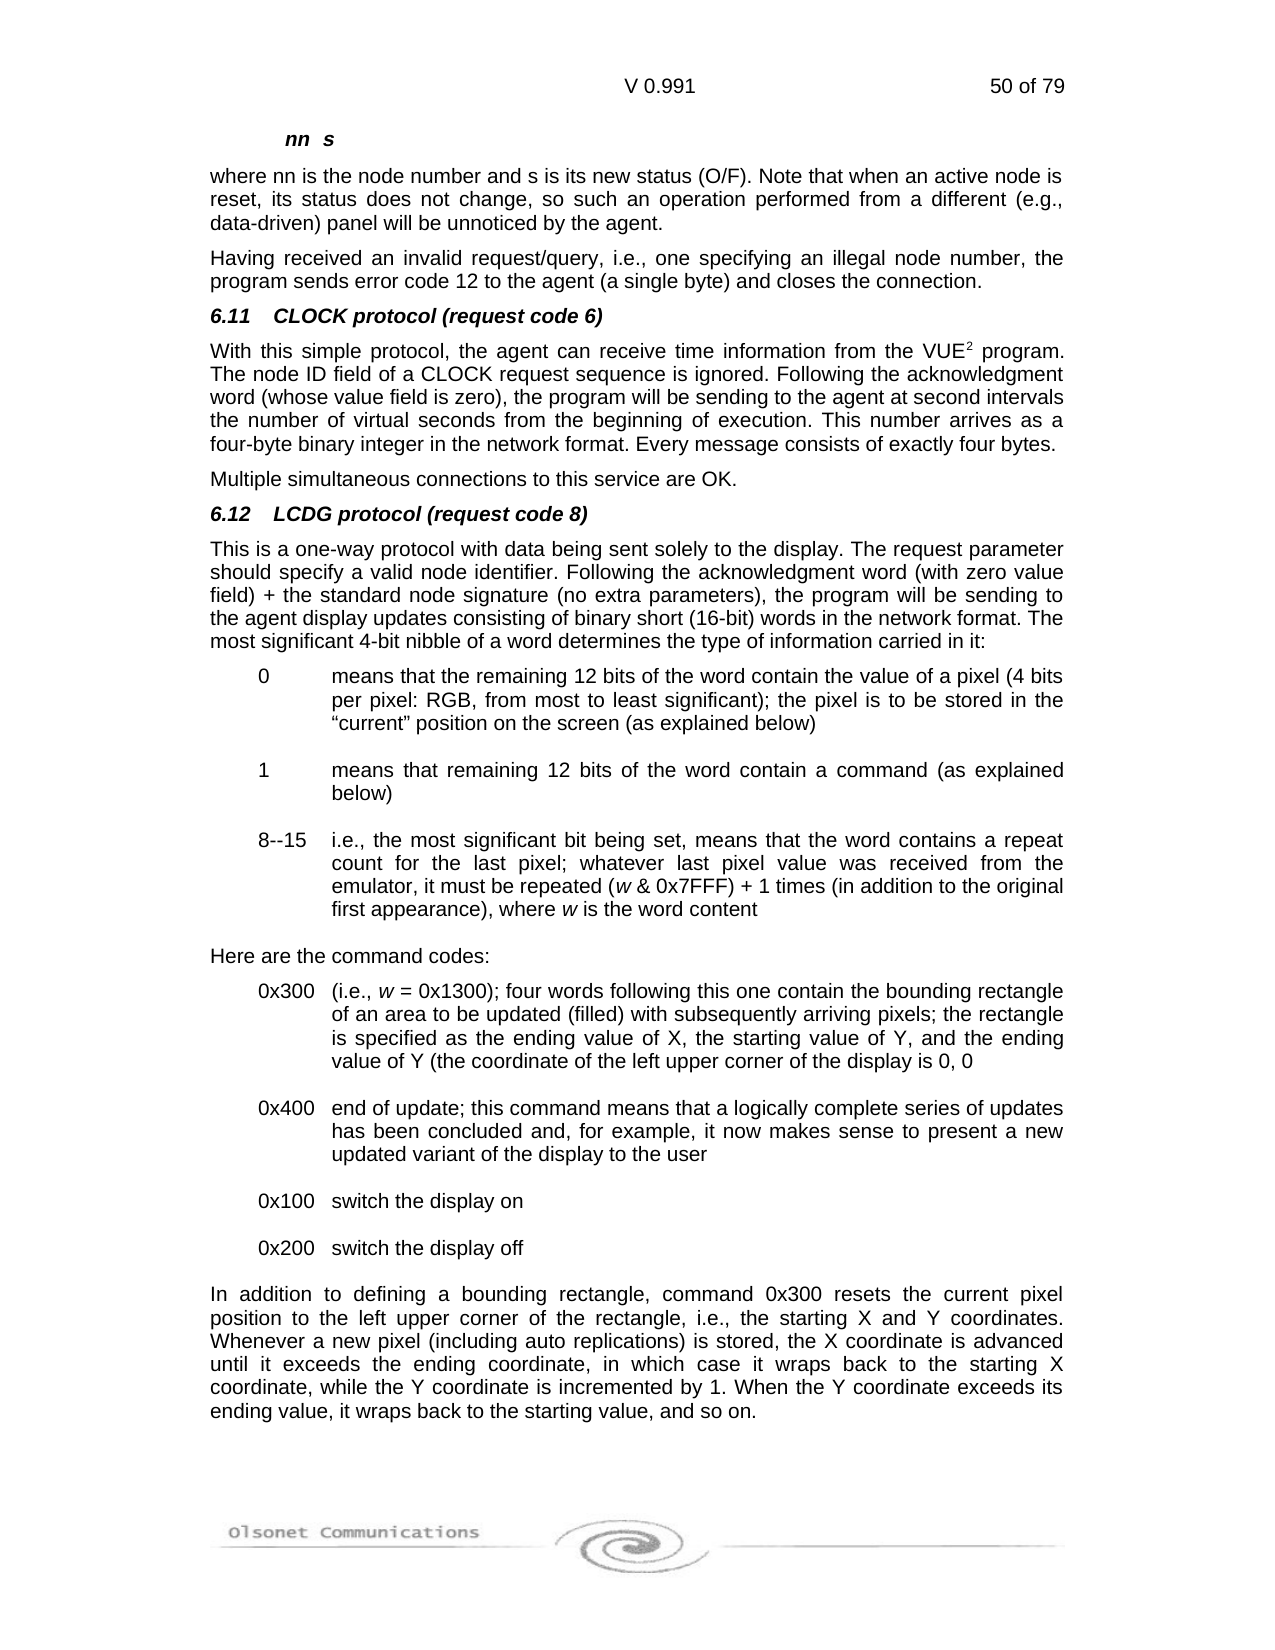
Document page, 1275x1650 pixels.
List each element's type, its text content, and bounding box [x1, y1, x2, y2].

text With this simple protocol, the agent can receive time information from the VUE2 program. The node ID field of a CLOCK request sequence is ignored. Following the acknowledgment word (whose value field is zero), the program will be sending to the agent at second intervals the number of virtual seconds from the beginning of execution. This number arrives as a four-byte binary integer in the network format. Every message consists of exactly four bytes. [210, 339, 1065, 455]
table_cell 8--15 [258, 828, 331, 945]
table_cell switch the display on [331, 1190, 1065, 1236]
table_cell 0x200 [258, 1236, 331, 1283]
text Having received an invalid request/query, i.e., one specifying an illegal node number, the program sends error code 12 to the agent (a single byte) and closes the connection. [210, 246, 1065, 292]
text In addition to defining a bounding rectangle, command 0x300 resets the current pixel position to the left upper corner of the rectangle, i.e., the starting X and Y coordinates. Whenever a new pixel (including auto replications) is stored, the X coordinate is advanced until it exceeds the ending coordinate, in which case it wraps back to the starting X coordinate, while the Y coordinate is incremented by 1. When the Y coordinate exceeds its ending value, it wraps back to the starting value, and so on. [210, 1283, 1065, 1422]
subtitle LCDG protocol (request code 8) [210, 502, 1065, 525]
subtitle CLOCK protocol (request code 6) [210, 304, 1065, 327]
text where nn is the node number and s is its new status (O/F). Note that when an active node is reset, its status does not change, so such an operation performed from a different (e.g., data-driven) panel will be unnoticed by the agent. [210, 164, 1065, 234]
table_cell 0x400 [258, 1096, 331, 1189]
table_cell end of update; this command means that a logically complete series of updates has been concluded and, for example, it now makes sense to present a new updated variant of the display to the user [331, 1096, 1065, 1189]
text Here are the command codes: [210, 945, 1065, 968]
text This is a one-way protocol with data being sent solely to the display. The request parameter should specify a valid node identifier. Following the acknowledgment word (with zero value field) + the standard node signature (no extra parameters), the program will be sending to the agent display updates consisting of binary short (16-bit) words in the network format. The most significant 4-bit nibble of a word determines the type of information carried in it: [210, 537, 1065, 653]
table_cell 0x100 [258, 1190, 331, 1236]
table_cell 1 [258, 758, 331, 828]
table_cell means that remaining 12 bits of the word contain a command (as explained below) [331, 758, 1065, 828]
text Multiple simultaneous connections to this service are OK. [210, 467, 1065, 490]
table_header 0x300 [258, 980, 331, 1096]
table_cell switch the display off [331, 1236, 1065, 1283]
table_header means that the remaining 12 bits of the word contain the value of a pixel (4 bits per pixel: RGB, from most to least significant); the pixel is to be stored in the “current” position on the screen (as explained below) [331, 665, 1065, 758]
table_header (i.e., w = 0x1300); four words following this one contain the bounding rectangle of an area to be updated (filled) with subsequently arriving pixels; the rectangle is specified as the ending value of X, the starting value of Y, and the ending value of Y (the coordinate of the left upper corner of the display is 0, 0 [331, 980, 1065, 1096]
text nn s [210, 128, 1065, 153]
table_header 0 [258, 665, 331, 758]
table_cell i.e., the most significant bit being set, means that the word contains a repeat count for the last pixel; whatever last pixel value was received from the emulator, it must be repeated (w & 0x7FFF) + 1 times (in addition to the original first appearance), where w is the word content [331, 828, 1065, 945]
picture [210, 1504, 1065, 1596]
